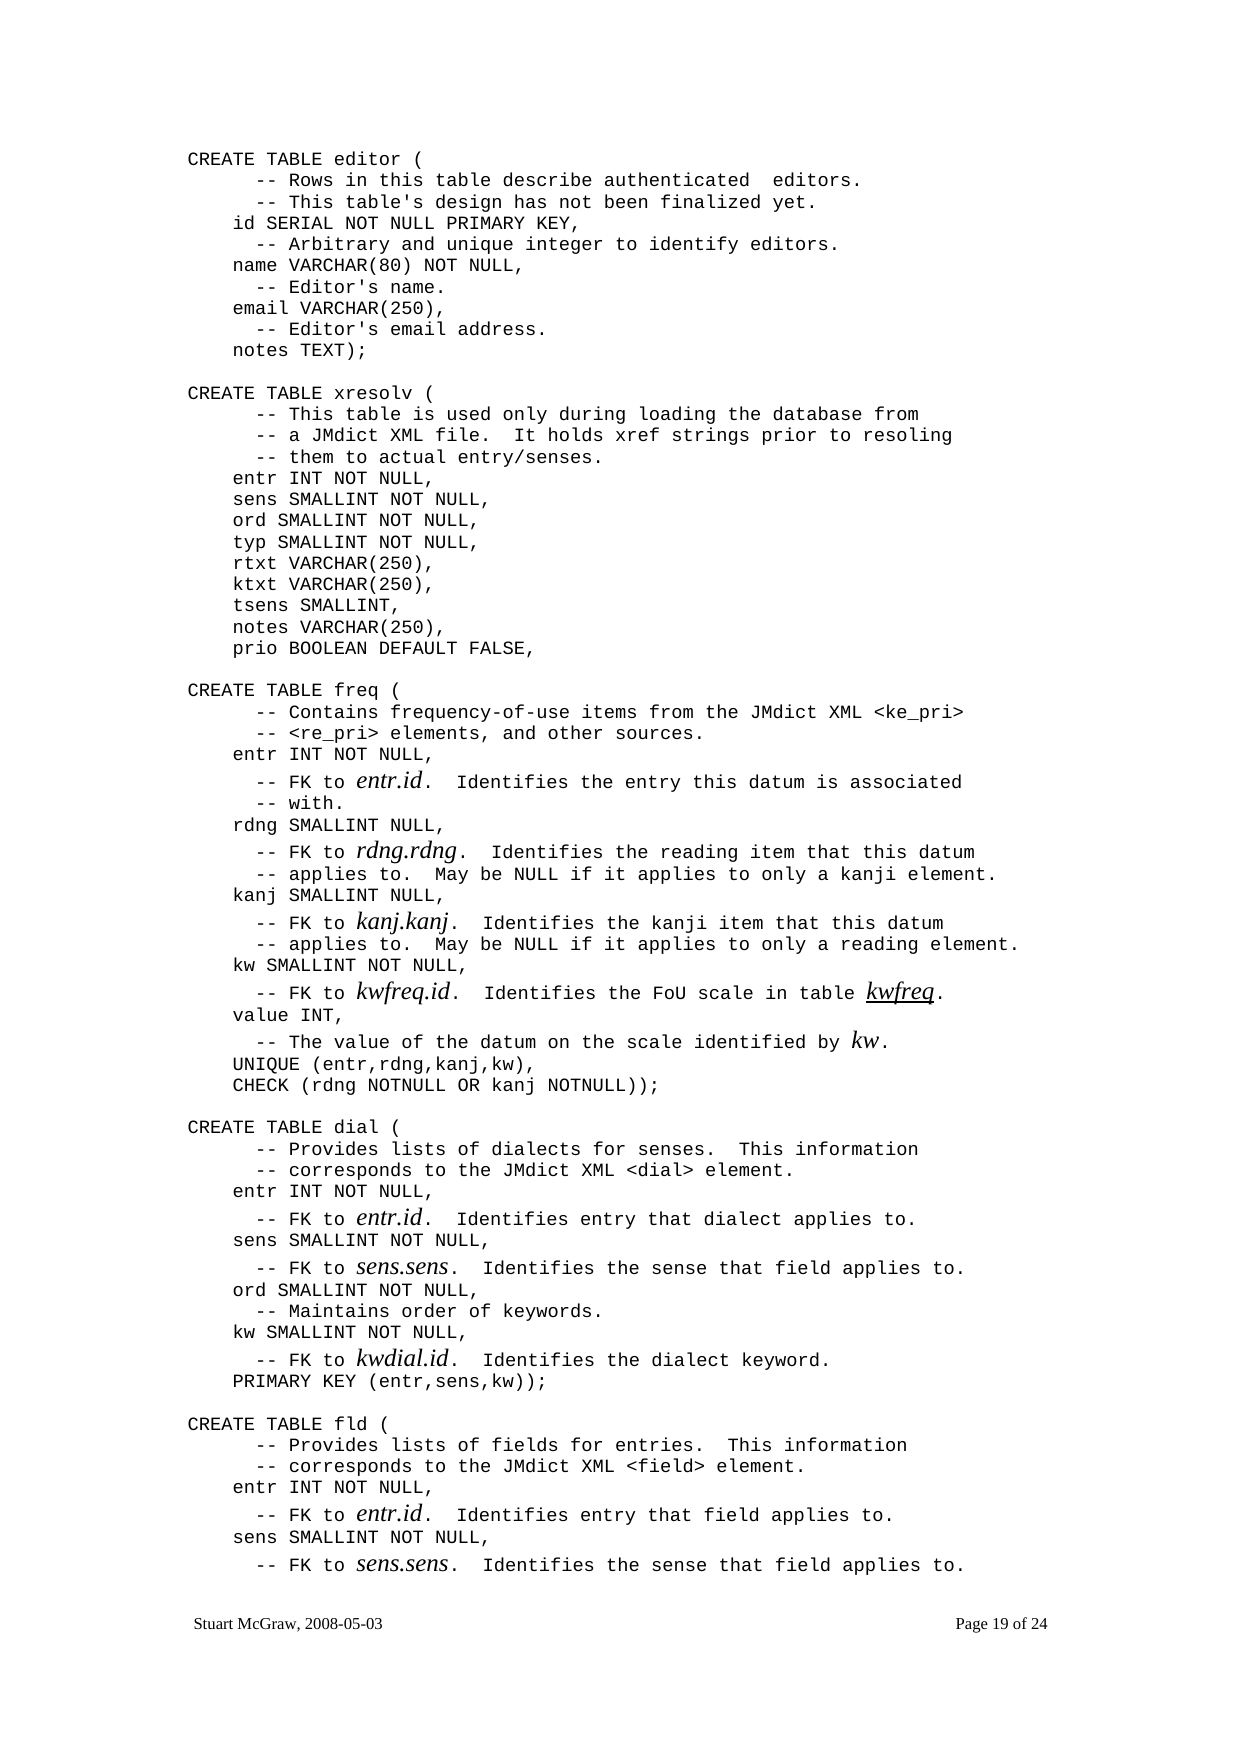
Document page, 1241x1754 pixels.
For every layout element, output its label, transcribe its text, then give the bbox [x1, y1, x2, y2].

text CREATE TABLE editor ( -- Rows in this table describe authenticated editors. -- This table's design has not been finalized yet. id SERIAL NOT NULL PRIMARY KEY, -- Arbitrary and unique integer to identify editors. name VARCHAR(80) NOT NULL, -- Editor's name. email VARCHAR(250), -- Editor's email address. notes TEXT); CREATE TABLE xresolv ( -- This table is used only during loading the database from -- a JMdict XML file. It holds xref strings prior to resoling -- them to actual entry/senses. entr INT NOT NULL, sens SMALLINT NOT NULL, ord SMALLINT NOT NULL, typ SMALLINT NOT NULL, rtxt VARCHAR(250), ktxt VARCHAR(250), tsens SMALLINT, notes VARCHAR(250), prio BOOLEAN DEFAULT FALSE, CREATE TABLE freq ( -- Contains frequency-of-use items from the JMdict XML <ke_pri> -- <re_pri> elements, and other sources. entr INT NOT NULL, -- FK to entr.id. Identifies the entry this datum is associated -- with. rdng SMALLINT NULL, -- FK to rdng.rdng. Identifies the reading item that this datum -- applies to. May be NULL if it applies to only a kanji element. kanj SMALLINT NULL, -- FK to kanj.kanj. Identifies the kanji item that this datum -- applies to. May be NULL if it applies to only a reading element. kw SMALLINT NOT NULL, -- FK to kwfreq.id. Identifies the FoU scale in table kwfreq. value INT, -- The value of the datum on the scale identified by kw. UNIQUE (entr,rdng,kanj,kw), CHECK (rdng NOTNULL OR kanj NOTNULL)); CREATE TABLE dial ( -- Provides lists of dialects for senses. This information -- corresponds to the JMdict XML <dial> element. entr INT NOT NULL, -- FK to entr.id. Identifies entry that dialect applies to. sens SMALLINT NOT NULL, -- FK to sens.sens. Identifies the sense that field applies to. ord SMALLINT NOT NULL, -- Maintains order of keywords. kw SMALLINT NOT NULL, -- FK to kwdial.id. Identifies the dialect keyword. PRIMARY KEY (entr,sens,kw)); CREATE TABLE fld ( -- Provides lists of fields for entries. This information -- corresponds to the JMdict XML <field> element. entr INT NOT NULL, -- FK to entr.id. Identifies entry that field applies to. sens SMALLINT NOT NULL, -- FK to sens.sens. Identifies the sense that field applies to. [187, 150, 1053, 1577]
